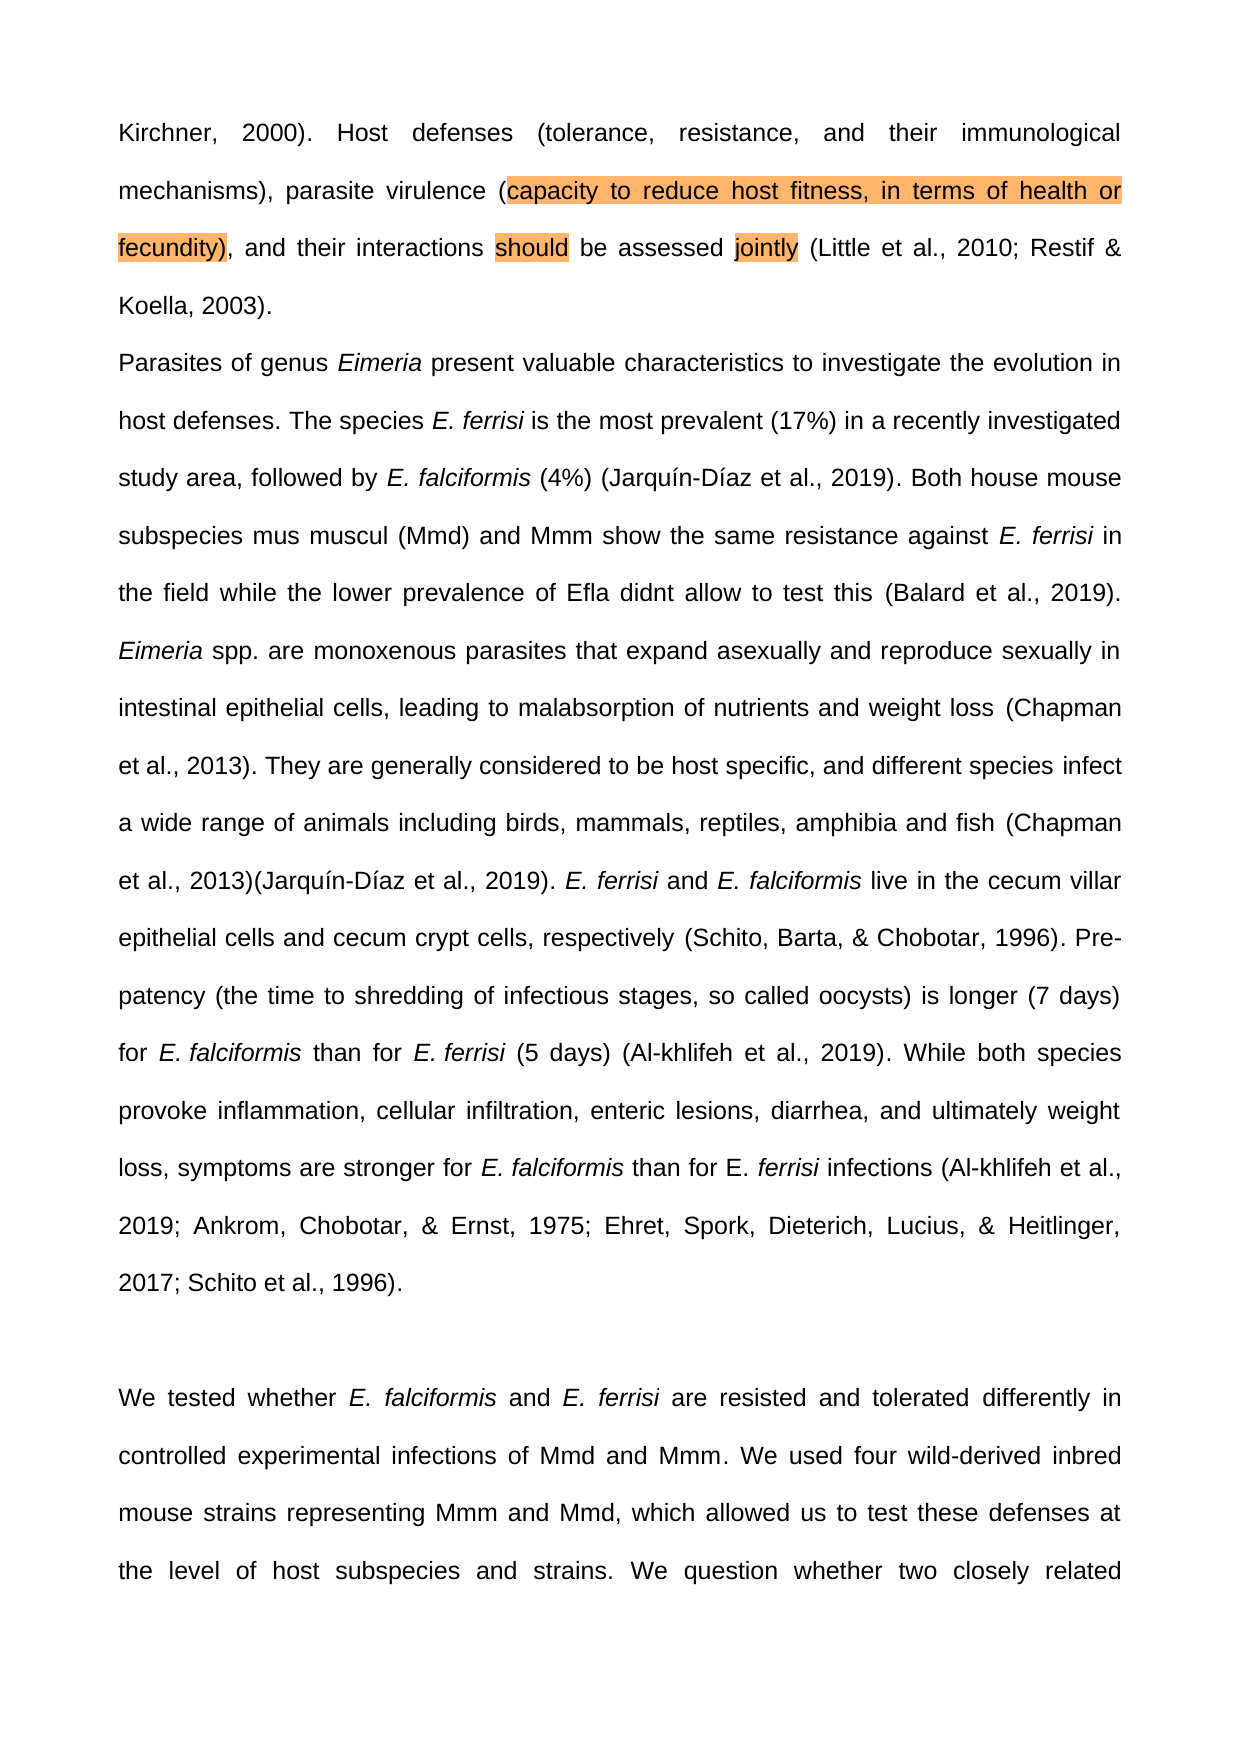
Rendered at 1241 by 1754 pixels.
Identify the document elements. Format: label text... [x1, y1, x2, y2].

text Parasites of genus Eimeria present valuable characteristics to investigate the evolution in host defenses. The species E. ferrisi is the most prevalent (17%) in a recently investigated study area, followed by E. falciformis (4%) (Jarquín-Díaz et al., 2019). Both house mouse subspecies mus muscul (Mmd) and Mmm show the same resistance against E. ferrisi in the field while the lower prevalence of Efla didnt allow to test this (Balard et al., 2019). Eimeria spp. are monoxenous parasites that expand asexually and reproduce sexually in intestinal epithelial cells, leading to malabsorption of nutrients and weight loss (Chapman et al., 2013). They are generally considered to be host specific, and different species infect a wide range of animals including birds, mammals, reptiles, amphibia and fish (Chapman et al., 2013)(Jarquín-Díaz et al., 2019). E. ferrisi and E. falciformis live in the cecum villar epithelial cells and cecum crypt cells, respectively (Schito, Barta, & Chobotar, 1996). Pre-patency (the time to shredding of infectious stages, so called oocysts) is longer (7 days) for E. falciformis than for E. ferrisi (5 days) (Al-khlifeh et al., 2019). While both species provoke inflammation, cellular infiltration, enteric lesions, diarrhea, and ultimately weight loss, symptoms are stronger for E. falciformis than for E. ferrisi infections (Al-khlifeh et al., 2019; Ankrom, Chobotar, & Ernst, 1975; Ehret, Spork, Dieterich, Lucius, & Heitlinger, 2017; Schito et al., 1996). [118, 348, 1122, 1297]
text We tested whether E. falciformis and E. ferrisi are resisted and tolerated differently in controlled experimental infections of Mmd and Mmm. We used four wild-derived inbred mouse strains representing Mmm and Mmd, which allowed us to test these defenses at the level of host subspecies and strains. We question whether two closely related [118, 1383, 1122, 1584]
text Kirchner, 2000). Host defenses (tolerance, resistance, and their immunological mechanisms), parasite virulence (capacity to reduce host fitness, in terms of health or fecundity), and their interactions should be assessed jointly (Little et al., 2010; Restif & Koella, 2003). [118, 118, 1122, 319]
